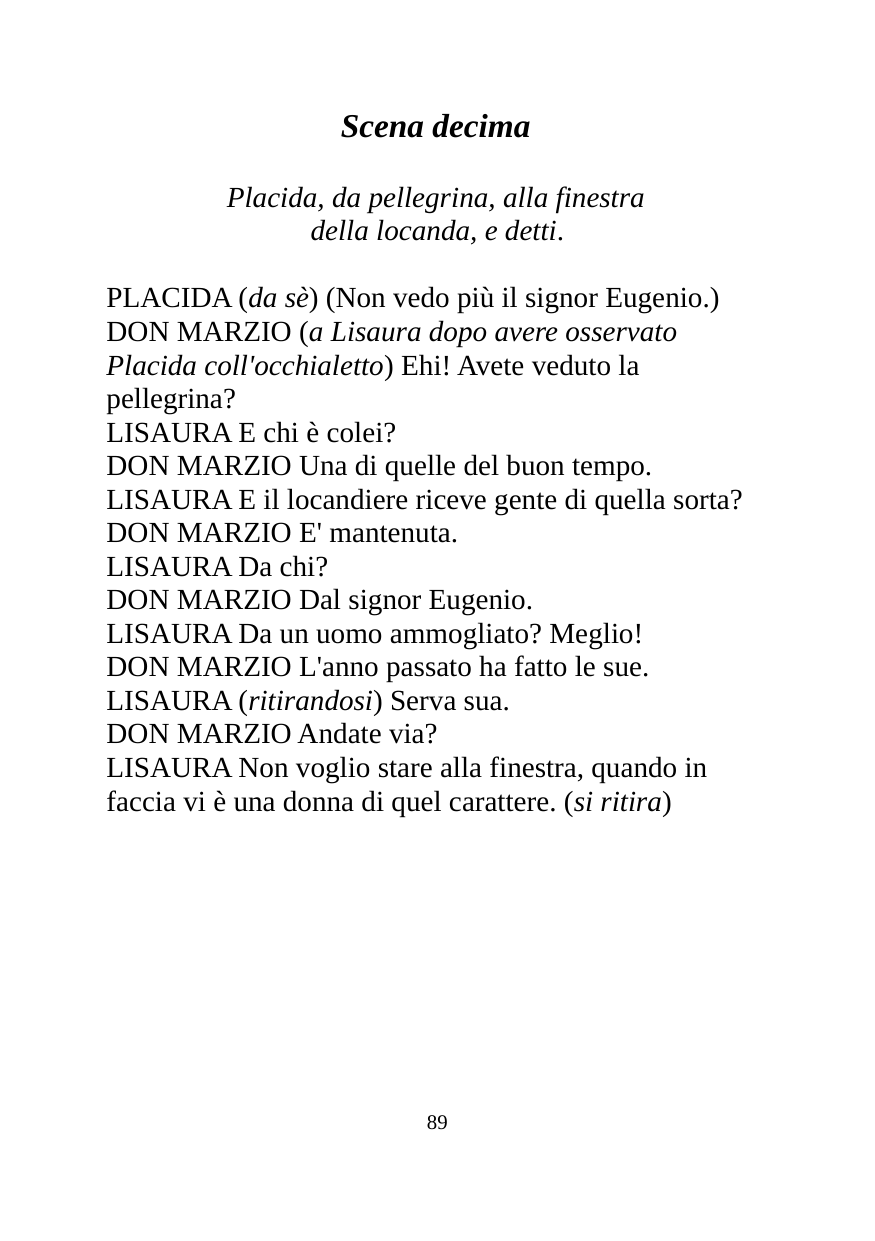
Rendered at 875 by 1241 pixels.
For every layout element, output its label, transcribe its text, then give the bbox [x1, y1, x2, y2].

text PLACIDA (da sè) (Non vedo più il signor Eugenio.) [106, 281, 768, 314]
text DON MARZIO Dal signor Eugenio. [106, 582, 768, 616]
text LISAURA Da chi? [106, 549, 768, 582]
text LISAURA (ritirandosi) Serva sua. [106, 683, 768, 717]
text DON MARZIO Una di quelle del buon tempo. [106, 448, 768, 482]
text LISAURA Da un uomo ammogliato? Meglio! [106, 616, 768, 649]
text LISAURA Non voglio stare alla finestra, quando in faccia vi è una donna di quel carattere. (si ritira) [106, 750, 768, 817]
text DON MARZIO E' mantenuta. [106, 515, 768, 549]
text LISAURA E chi è colei? [106, 415, 768, 448]
subtitle Scena decima [106, 106, 768, 144]
text LISAURA E il locandiere riceve gente di quella sorta? [106, 482, 768, 515]
text DON MARZIO Andate via? [106, 717, 768, 750]
text DON MARZIO L'anno passato ha fatto le sue. [106, 649, 768, 683]
text DON MARZIO (a Lisaura dopo avere osservato Placida coll'occhialetto) Ehi! Avete veduto la pellegrina? [106, 314, 768, 415]
text della locanda, e detti. [106, 213, 768, 247]
text Placida, da pellegrina, alla finestra [106, 180, 768, 213]
